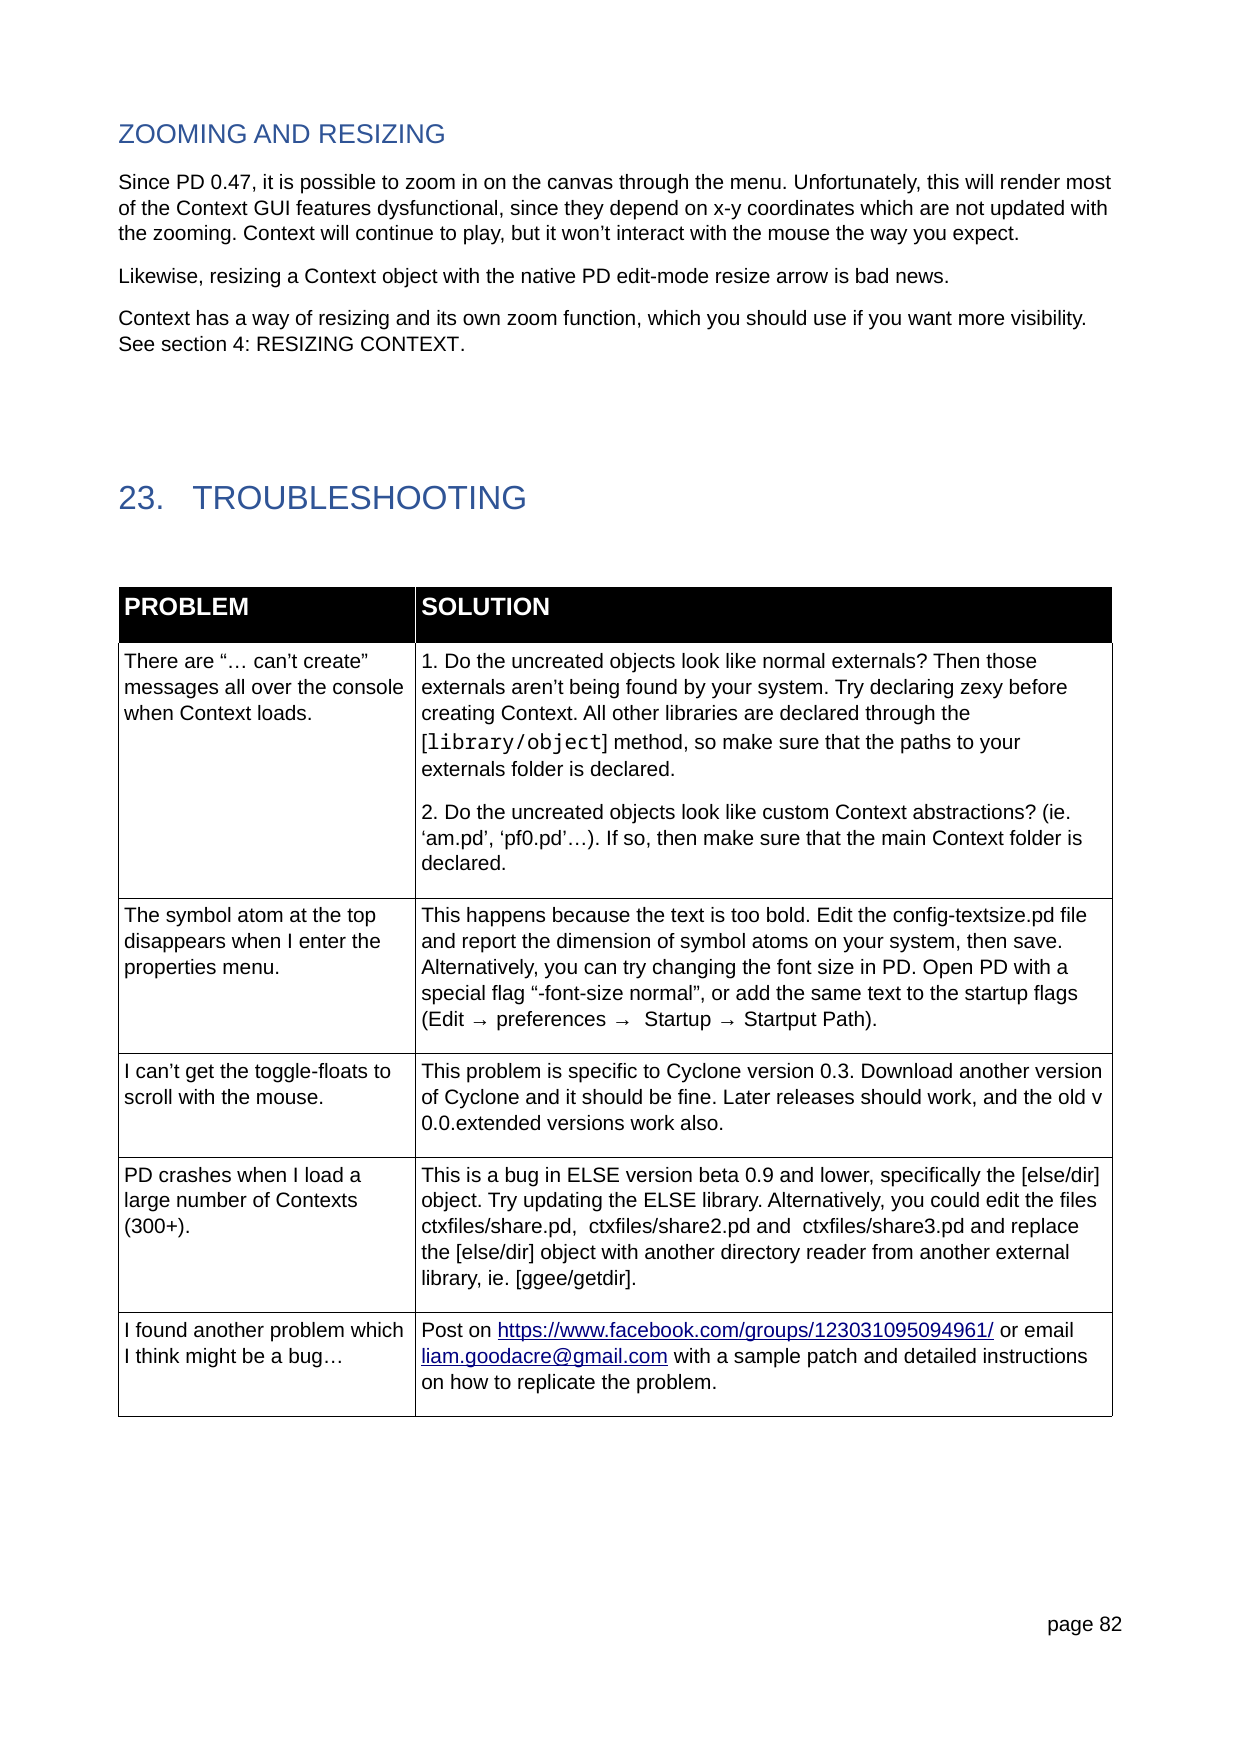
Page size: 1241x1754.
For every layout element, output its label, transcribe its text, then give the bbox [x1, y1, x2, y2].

table_header SOLUTION [416, 587, 1112, 643]
table_cell This is a bug in ELSE version beta 0.9 and lower, specifically the [else/dir] object. Try updating the ELSE library. Alternatively, you could edit the files ctxfiles/share.pd, ctxfiles/share2.pd and ctxfiles/share3.pd and replace the [else/dir] object with another directory reader from another external library, ie. [ggee/getdir]. [416, 1158, 1112, 1312]
table_cell 1. Do the uncreated objects look like normal externals? Then those externals aren’t being found by your system. Try declaring zexy before creating Context. All other libraries are declared through the [library/object] method, so make sure that the paths to your externals folder is declared. 2. Do the uncreated objects look like custom Context abstractions? (ie. ‘am.pd’, ‘pf0.pd’…). If so, then make sure that the main Context folder is declared. [416, 644, 1112, 897]
subtitle ZOOMING AND RESIZING [118, 118, 1122, 149]
text Since PD 0.47, it is possible to zoom in on the canvas through the menu. Unfortunately, this will render most of the Context GUI features dysfunctional, since they depend on x-y coordinates which are not updated with the zooming. Context will continue to play, but it won’t interact with the mouse the way you expect. [118, 169, 1122, 245]
table_cell This problem is specific to Cyclone version 0.3. Download another version of Cyclone and it should be fine. Later releases should work, and the old v 0.0.extended versions work also. [416, 1054, 1112, 1157]
subtitle TROUBLESHOOTING [118, 478, 1122, 517]
table_cell The symbol atom at the top disappears when I enter the properties menu. [119, 899, 415, 1053]
table_header PROBLEM [119, 587, 415, 643]
table_cell I can’t get the toggle-floats to scroll with the mouse. [119, 1054, 415, 1157]
table_cell Post on https://www.facebook.com/groups/123031095094961/ or email liam.goodacre@gmail.com with a sample patch and detailed instructions on how to replicate the problem. [416, 1313, 1112, 1416]
text Context has a way of resizing and its own zoom function, which you should use if you want more visibility. See section 4: RESIZING CONTEXT. [118, 306, 1122, 356]
table_cell I found another problem which I think might be a bug… [119, 1313, 415, 1416]
table_cell There are “… can’t create” messages all over the console when Context loads. [119, 644, 415, 897]
table_cell This happens because the text is too bold. Edit the config-textsize.pd file and report the dimension of symbol atoms on your system, then save. Alternatively, you can try changing the font size in PD. Open PD with a special flag “-font-size normal”, or add the same text to the startup flags (Edit → preferences → Startup → Startput Path). [416, 899, 1112, 1053]
text Likewise, resizing a Context object with the native PD edit-mode resize arrow is bad news. [118, 264, 1122, 288]
table_cell PD crashes when I load a large number of Contexts (300+). [119, 1158, 415, 1312]
